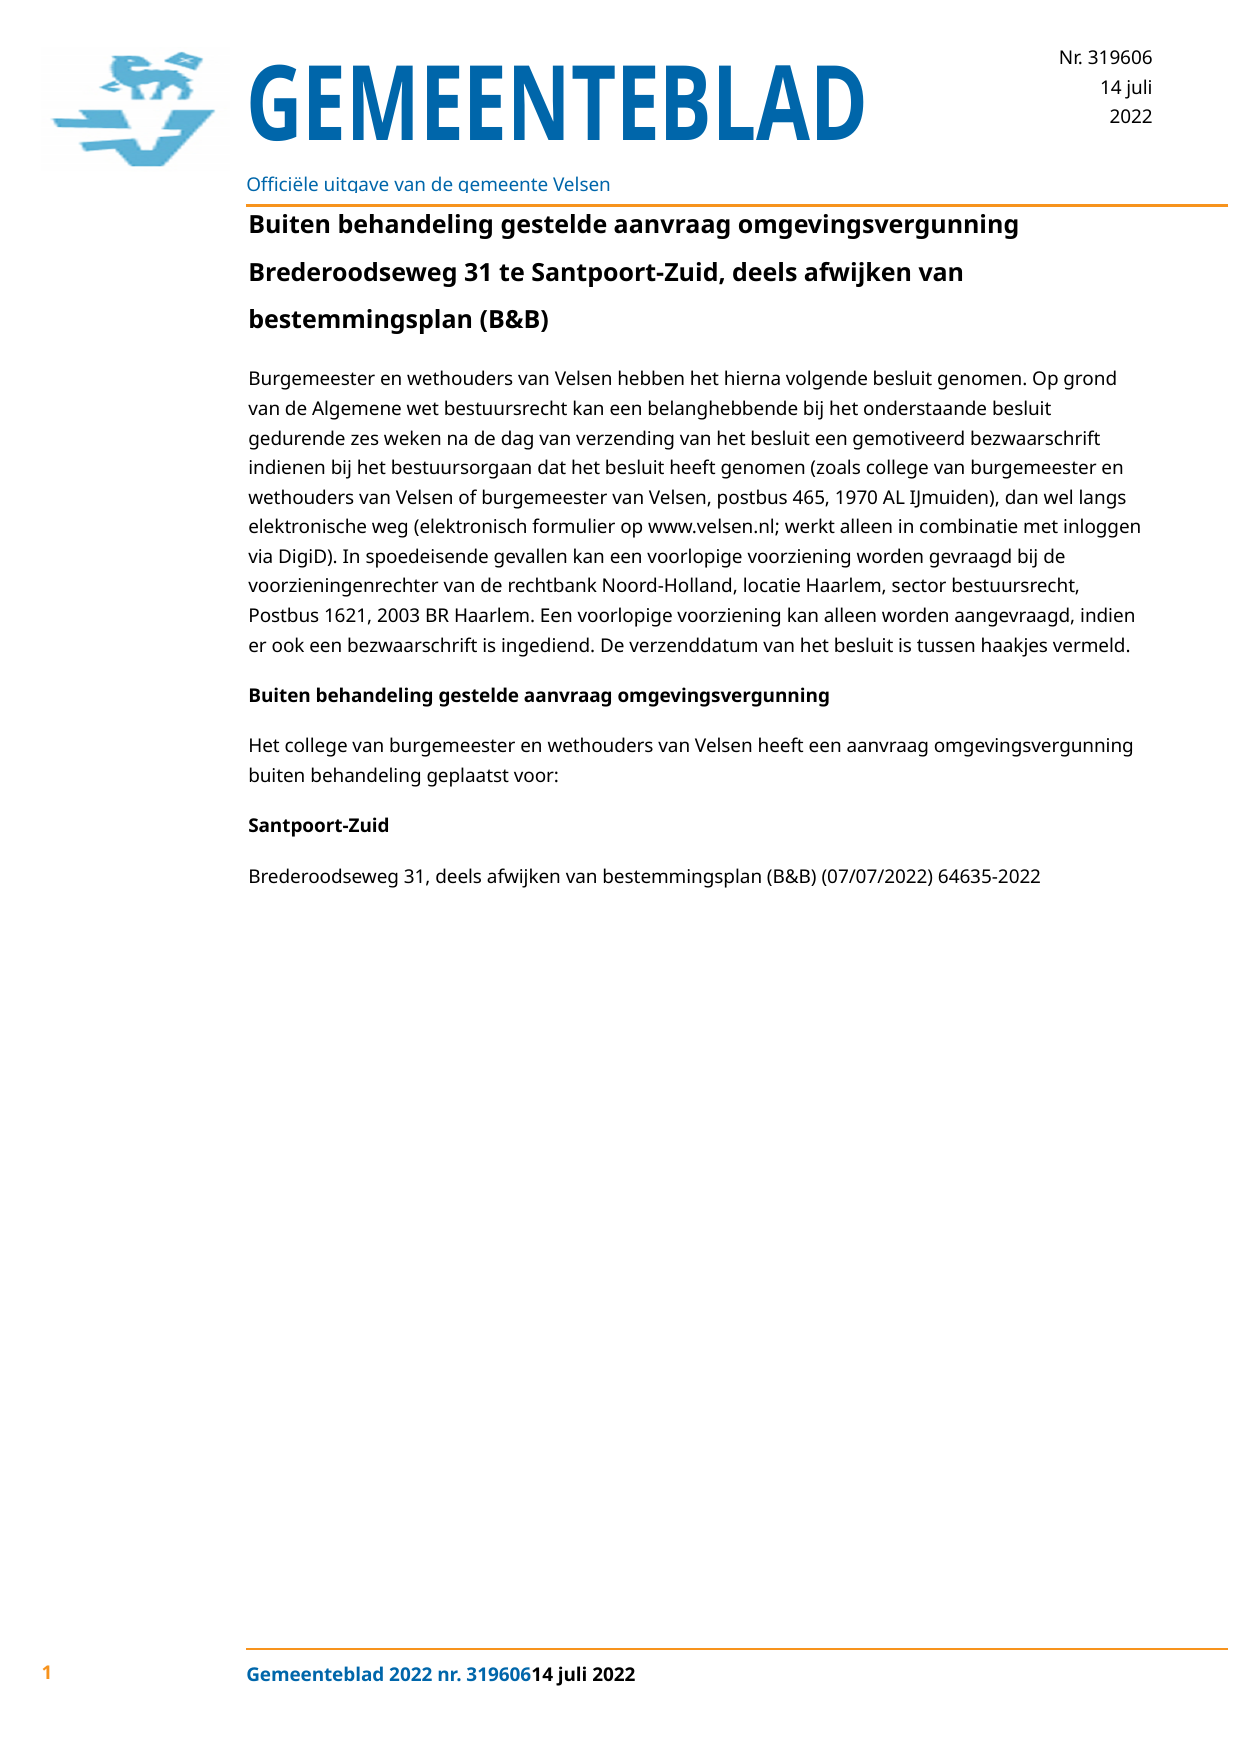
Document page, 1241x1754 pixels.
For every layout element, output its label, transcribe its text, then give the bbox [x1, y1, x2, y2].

text Burgemeester en wethouders van Velsen hebben het hierna volgende besluit genomen. Op grond van de Algemene wet bestuursrecht kan een belanghebbende bij het onderstaande besluit gedurende zes weken na de dag van verzending van het besluit een gemotiveerd bezwaarschrift indienen bij het bestuursorgaan dat het besluit heeft genomen (zoals college van burgemeester en wethouders van Velsen of burgemeester van Velsen, postbus 465, 1970 AL IJmuiden), dan wel langs elektronische weg (elektronisch formulier op www.velsen.nl; werkt alleen in combinatie met inloggen via DigiD). In spoedeisende gevallen kan een voorlopige voorziening worden gevraagd bij de voorzieningenrechter van de rechtbank Noord-Holland, locatie Haarlem, sector bestuursrecht, Postbus 1621, 2003 BR Haarlem. Een voorlopige voorziening kan alleen worden aangevraagd, indien er ook een bezwaarschrift is ingediend. De verzenddatum van het besluit is tussen haakjes vermeld. [248, 366, 1152, 657]
text Santpoort-Zuid [248, 813, 1152, 838]
text Het college van burgemeester en wethouders van Velsen heeft een aanvraag omgevingsvergunning buiten behandeling geplaatst voor: [248, 733, 1152, 788]
picture [41, 47, 231, 172]
text Brederoodseweg 31, deels afwijken van bestemmingsplan (B&B) (07/07/2022) 64635-2022 [248, 863, 1152, 889]
text Buiten behandeling gestelde aanvraag omgevingsvergunning [248, 682, 1152, 708]
text Buiten behandeling gestelde aanvraag omgevingsvergunning Brederoodseweg 31 te Santpoort-Zuid, deels afwijken van bestemmingsplan (B&B) [248, 207, 1152, 336]
